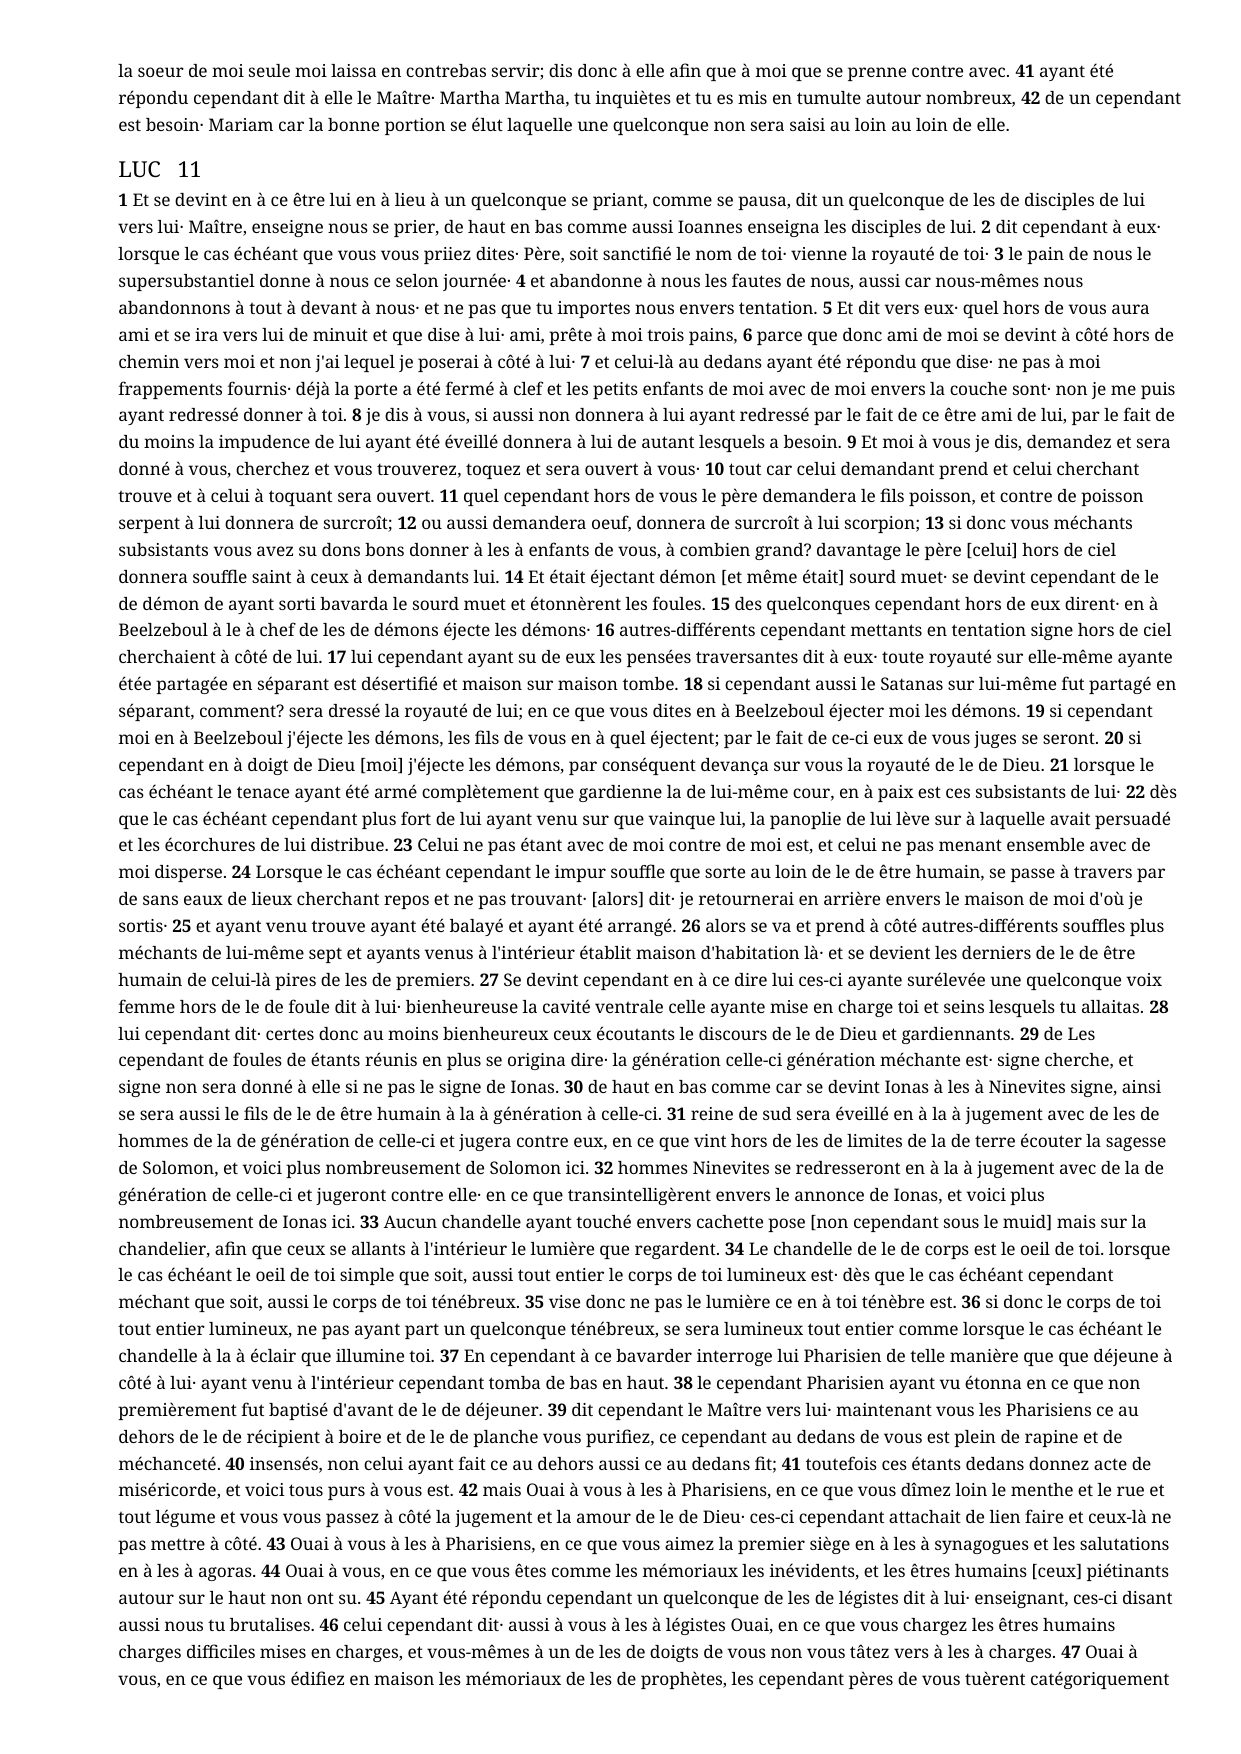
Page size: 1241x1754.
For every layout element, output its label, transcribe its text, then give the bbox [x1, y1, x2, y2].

text LUC 11 [118, 154, 1181, 184]
text la soeur de moi seule moi laissa en contrebas servir; dis donc à elle afin que à moi que se prenne contre avec. 41 ayant été répondu cependant dit à elle le Maître· Martha Martha, tu inquiètes et tu es mis en tumulte autour nombreux, 42 de un cependant est besoin· Mariam car la bonne portion se élut laquelle une quelconque non sera saisi au loin au loin de elle. [118, 59, 1181, 136]
text 1 Et se devint en à ce être lui en à lieu à un quelconque se priant, comme se pausa, dit un quelconque de les de disciples de lui vers lui· Maître, enseigne nous se prier, de haut en bas comme aussi Ioannes enseigna les disciples de lui. 2 dit cependant à eux· lorsque le cas échéant que vous vous priiez dites· Père, soit sanctifié le nom de toi· vienne la royauté de toi· 3 le pain de nous le supersubstantiel donne à nous ce selon journée· 4 et abandonne à nous les fautes de nous, aussi car nous-mêmes nous abandonnons à tout à devant à nous· et ne pas que tu importes nous envers tentation. 5 Et dit vers eux· quel hors de vous aura ami et se ira vers lui de minuit et que dise à lui· ami, prête à moi trois pains, 6 parce que donc ami de moi se devint à côté hors de chemin vers moi et non j'ai lequel je poserai à côté à lui· 7 et celui-là au dedans ayant été répondu que dise· ne pas à moi frappements fournis· déjà la porte a été fermé à clef et les petits enfants de moi avec de moi envers la couche sont· non je me puis ayant redressé donner à toi. 8 je dis à vous, si aussi non donnera à lui ayant redressé par le fait de ce être ami de lui, par le fait de du moins la impudence de lui ayant été éveillé donnera à lui de autant lesquels a besoin. 9 Et moi à vous je dis, demandez et sera donné à vous, cherchez et vous trouverez, toquez et sera ouvert à vous· 10 tout car celui demandant prend et celui cherchant trouve et à celui à toquant sera ouvert. 11 quel cependant hors de vous le père demandera le fils poisson, et contre de poisson serpent à lui donnera de surcroît; 12 ou aussi demandera oeuf, donnera de surcroît à lui scorpion; 13 si donc vous méchants subsistants vous avez su dons bons donner à les à enfants de vous, à combien grand? davantage le père [celui] hors de ciel donnera souffle saint à ceux à demandants lui. 14 Et était éjectant démon [et même était] sourd muet· se devint cependant de le de démon de ayant sorti bavarda le sourd muet et étonnèrent les foules. 15 des quelconques cependant hors de eux dirent· en à Beelzeboul à le à chef de les de démons éjecte les démons· 16 autres-différents cependant mettants en tentation signe hors de ciel cherchaient à côté de lui. 17 lui cependant ayant su de eux les pensées traversantes dit à eux· toute royauté sur elle-même ayante étée partagée en séparant est désertifié et maison sur maison tombe. 18 si cependant aussi le Satanas sur lui-même fut partagé en séparant, comment? sera dressé la royauté de lui; en ce que vous dites en à Beelzeboul éjecter moi les démons. 19 si cependant moi en à Beelzeboul j'éjecte les démons, les fils de vous en à quel éjectent; par le fait de ce-ci eux de vous juges se seront. 20 si cependant en à doigt de Dieu [moi] j'éjecte les démons, par conséquent devança sur vous la royauté de le de Dieu. 21 lorsque le cas échéant le tenace ayant été armé complètement que gardienne la de lui-même cour, en à paix est ces subsistants de lui· 22 dès que le cas échéant cependant plus fort de lui ayant venu sur que vainque lui, la panoplie de lui lève sur à laquelle avait persuadé et les écorchures de lui distribue. 23 Celui ne pas étant avec de moi contre de moi est, et celui ne pas menant ensemble avec de moi disperse. 24 Lorsque le cas échéant cependant le impur souffle que sorte au loin de le de être humain, se passe à travers par de sans eaux de lieux cherchant repos et ne pas trouvant· [alors] dit· je retournerai en arrière envers le maison de moi d'où je sortis· 25 et ayant venu trouve ayant été balayé et ayant été arrangé. 26 alors se va et prend à côté autres-différents souffles plus méchants de lui-même sept et ayants venus à l'intérieur établit maison d'habitation là· et se devient les derniers de le de être humain de celui-là pires de les de premiers. 27 Se devint cependant en à ce dire lui ces-ci ayante surélevée une quelconque voix femme hors de le de foule dit à lui· bienheureuse la cavité ventrale celle ayante mise en charge toi et seins lesquels tu allaitas. 28 lui cependant dit· certes donc au moins bienheureux ceux écoutants le discours de le de Dieu et gardiennants. 29 de Les cependant de foules de étants réunis en plus se origina dire· la génération celle-ci génération méchante est· signe cherche, et signe non sera donné à elle si ne pas le signe de Ionas. 30 de haut en bas comme car se devint Ionas à les à Ninevites signe, ainsi se sera aussi le fils de le de être humain à la à génération à celle-ci. 31 reine de sud sera éveillé en à la à jugement avec de les de hommes de la de génération de celle-ci et jugera contre eux, en ce que vint hors de les de limites de la de terre écouter la sagesse de Solomon, et voici plus nombreusement de Solomon ici. 32 hommes Ninevites se redresseront en à la à jugement avec de la de génération de celle-ci et jugeront contre elle· en ce que transintelligèrent envers le annonce de Ionas, et voici plus nombreusement de Ionas ici. 33 Aucun chandelle ayant touché envers cachette pose [non cependant sous le muid] mais sur la chandelier, afin que ceux se allants à l'intérieur le lumière que regardent. 34 Le chandelle de le de corps est le oeil de toi. lorsque le cas échéant le oeil de toi simple que soit, aussi tout entier le corps de toi lumineux est· dès que le cas échéant cependant méchant que soit, aussi le corps de toi ténébreux. 35 vise donc ne pas le lumière ce en à toi ténèbre est. 36 si donc le corps de toi tout entier lumineux, ne pas ayant part un quelconque ténébreux, se sera lumineux tout entier comme lorsque le cas échéant le chandelle à la à éclair que illumine toi. 37 En cependant à ce bavarder interroge lui Pharisien de telle manière que que déjeune à côté à lui· ayant venu à l'intérieur cependant tomba de bas en haut. 38 le cependant Pharisien ayant vu étonna en ce que non premièrement fut baptisé d'avant de le de déjeuner. 39 dit cependant le Maître vers lui· maintenant vous les Pharisiens ce au dehors de le de récipient à boire et de le de planche vous purifiez, ce cependant au dedans de vous est plein de rapine et de méchanceté. 40 insensés, non celui ayant fait ce au dehors aussi ce au dedans fit; 41 toutefois ces étants dedans donnez acte de miséricorde, et voici tous purs à vous est. 42 mais Ouai à vous à les à Pharisiens, en ce que vous dîmez loin le menthe et le rue et tout légume et vous vous passez à côté la jugement et la amour de le de Dieu· ces-ci cependant attachait de lien faire et ceux-là ne pas mettre à côté. 43 Ouai à vous à les à Pharisiens, en ce que vous aimez la premier siège en à les à synagogues et les salutations en à les à agoras. 44 Ouai à vous, en ce que vous êtes comme les mémoriaux les inévidents, et les êtres humains [ceux] piétinants autour sur le haut non ont su. 45 Ayant été répondu cependant un quelconque de les de légistes dit à lui· enseignant, ces-ci disant aussi nous tu brutalises. 46 celui cependant dit· aussi à vous à les à légistes Ouai, en ce que vous chargez les êtres humains charges difficiles mises en charges, et vous-mêmes à un de les de doigts de vous non vous tâtez vers à les à charges. 47 Ouai à vous, en ce que vous édifiez en maison les mémoriaux de les de prophètes, les cependant pères de vous tuèrent catégoriquement [118, 188, 1181, 1690]
